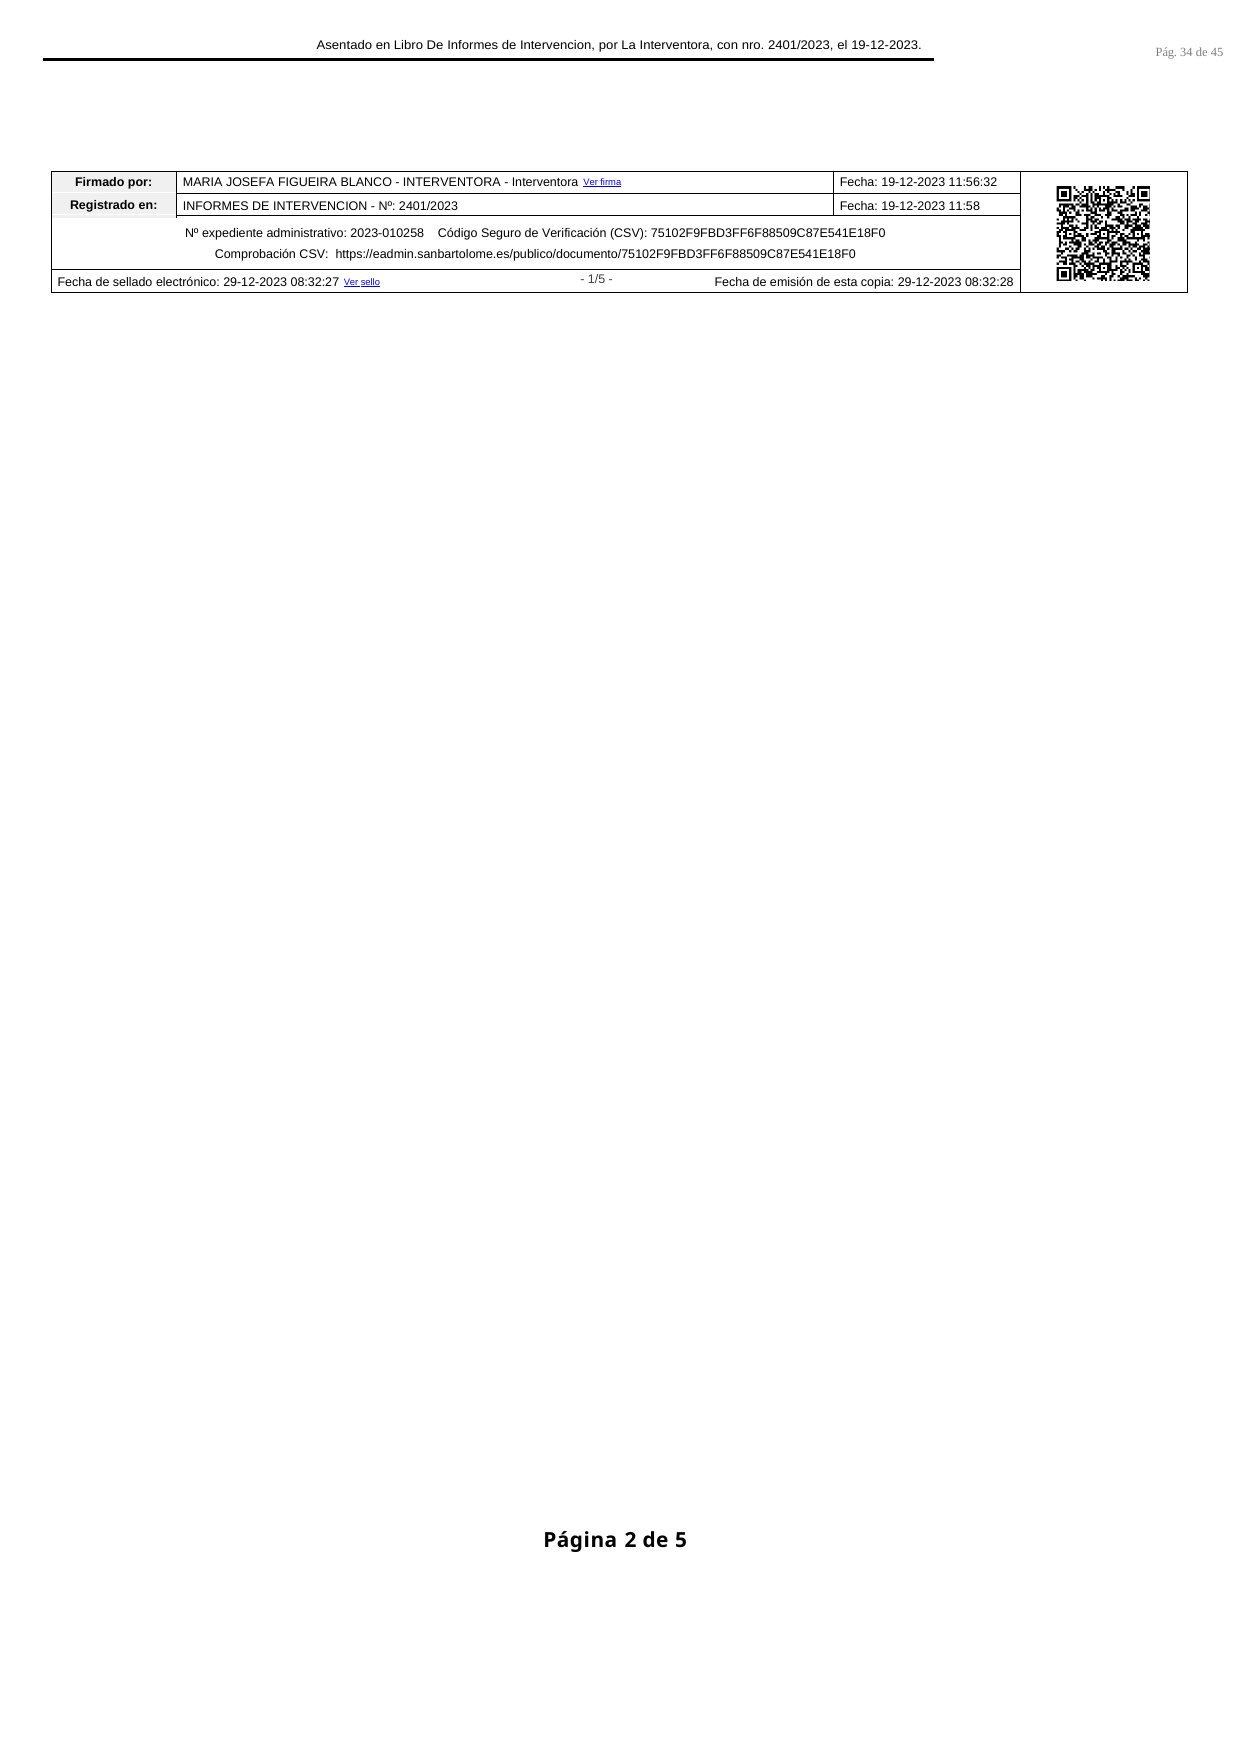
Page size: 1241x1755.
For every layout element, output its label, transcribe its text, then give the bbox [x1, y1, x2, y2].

table_header [1021, 172, 1187, 292]
table_cell Fecha: 19-12-2023 11:58 [834, 194, 1020, 214]
table_cell Fecha de sellado electrónico: 29-12-2023 08:32:27 Ver sello - 1/5 - Fecha de emisión de esta copia: 29-12-2023 08:32:28 [52, 270, 1020, 292]
table_header Firmado por: [52, 172, 176, 192]
table_cell Nº expediente administrativo: 2023-010258 Código Seguro de Verificación (CSV): 75102F9FBD3FF6F88509C87E541E18F0 Comprobación CSV: https://eadmin.sanbartolome.es/publico/documento/75102F9FBD3FF6F88509C87E541E18F0 [52, 216, 1020, 269]
table_header MARIA JOSEFA FIGUEIRA BLANCO - INTERVENTORA - Interventora Ver firma [177, 172, 833, 192]
table_header Fecha: 19-12-2023 11:56:32 [834, 172, 1020, 192]
table_cell Registrado en: [52, 196, 176, 214]
table_cell INFORMES DE INTERVENCION - Nº: 2401/2023 [177, 194, 833, 214]
